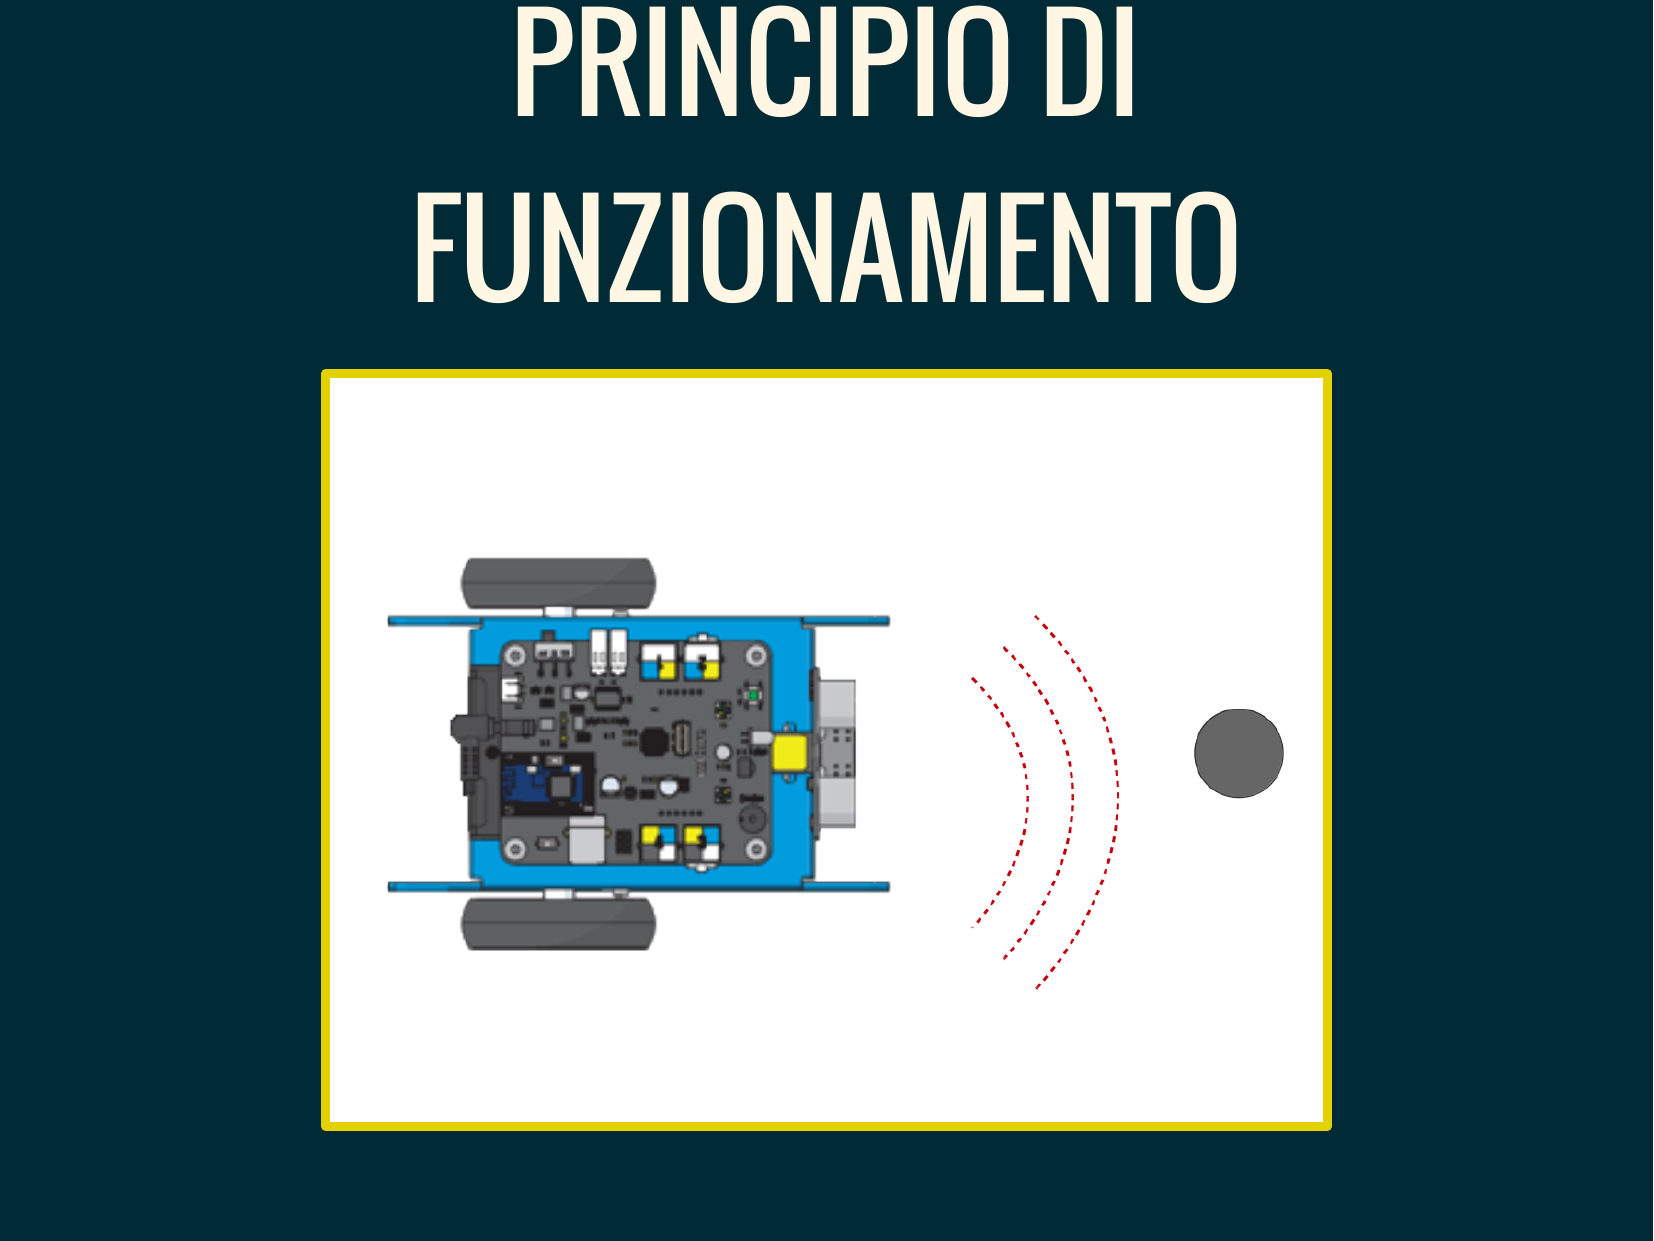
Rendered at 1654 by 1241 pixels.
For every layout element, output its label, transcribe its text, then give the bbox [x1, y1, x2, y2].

picture [330, 377, 1323, 1123]
title Principio di funzionamento [82, 0, 1571, 339]
